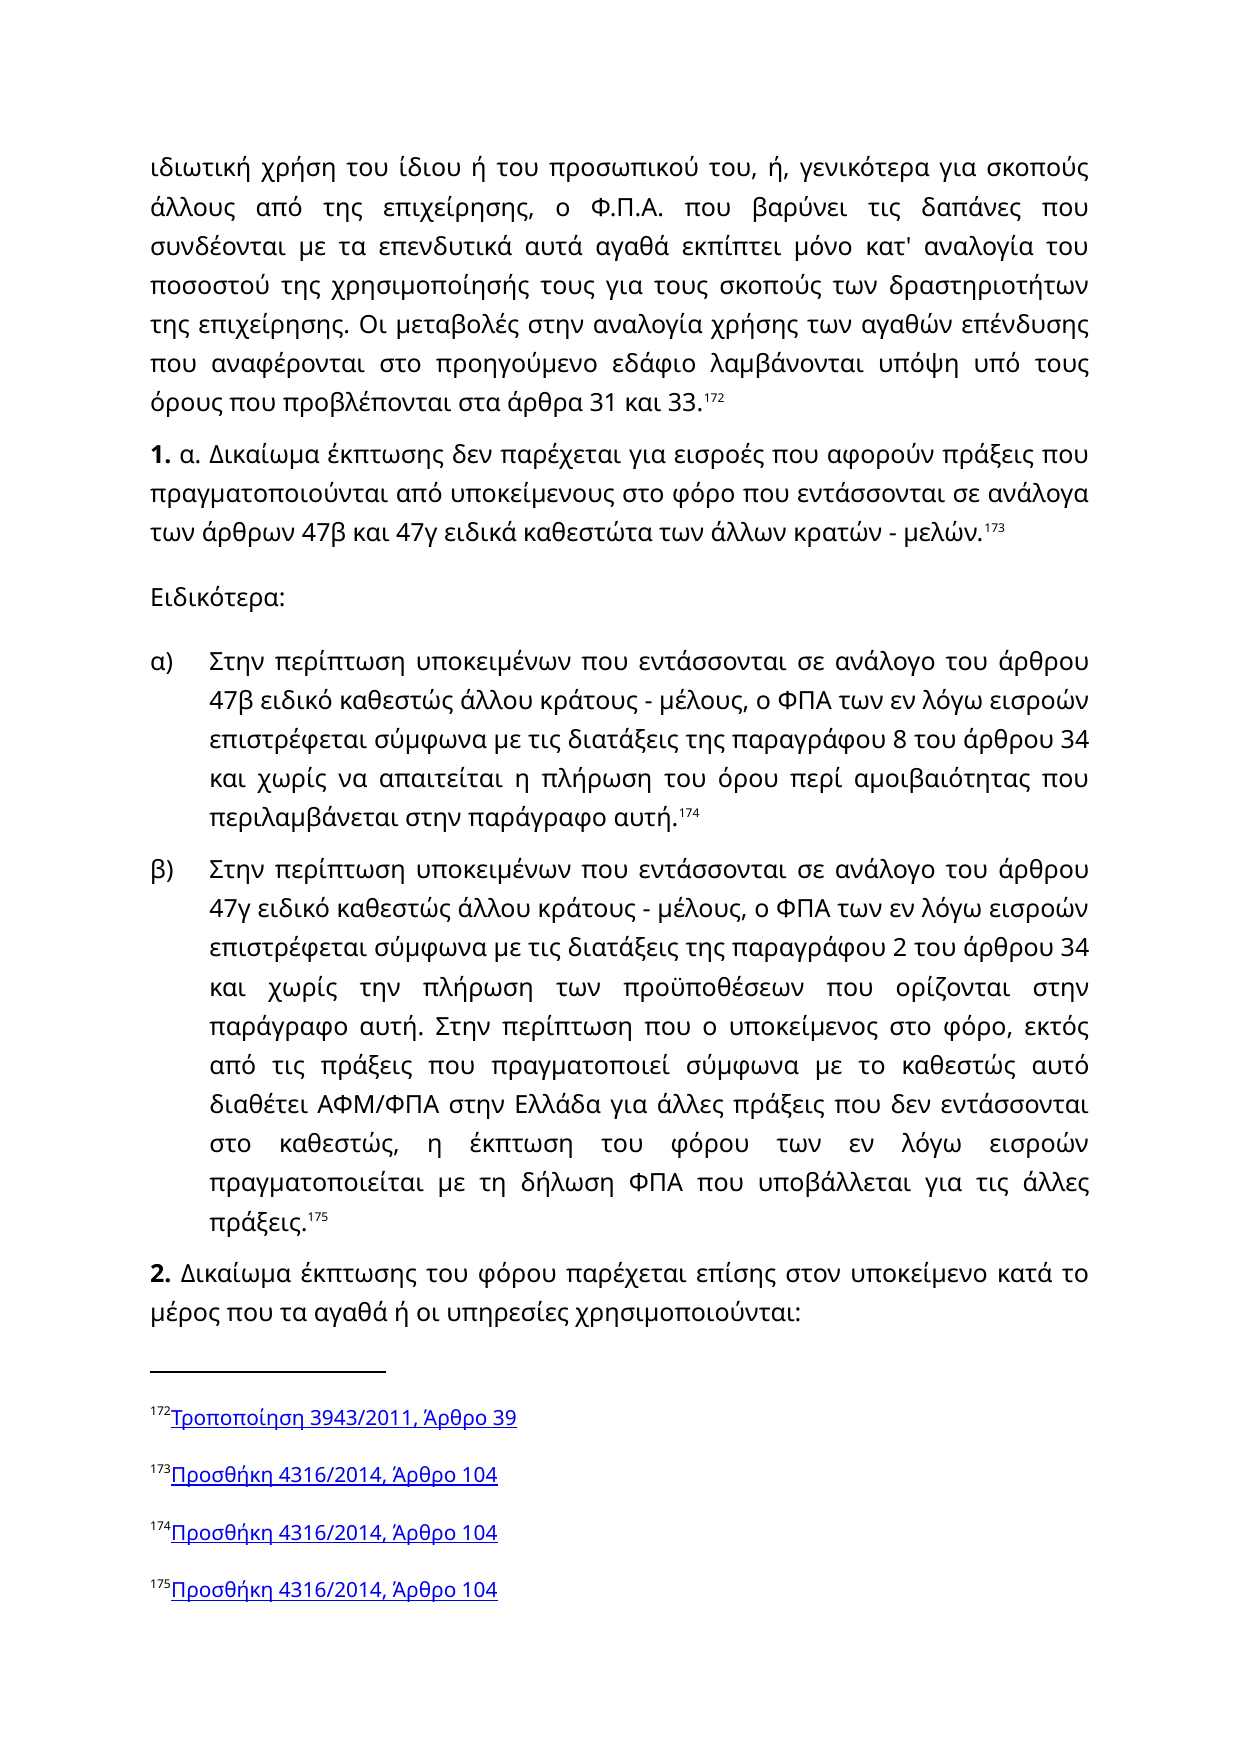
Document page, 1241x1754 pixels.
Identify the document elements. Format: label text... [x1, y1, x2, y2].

text 2. Δικαίωμα έκπτωσης του φόρου παρέχεται επίσης στον υποκείμενο κατά το μέρος που τα αγαθά ή οι υπηρεσίες χρησιμοποιούνται: [150, 1256, 1090, 1329]
text Προσθήκη 4316/2014, Άρθρο 104 [150, 1576, 1090, 1604]
text Τροποποίηση 3943/2011, Άρθρο 39 [150, 1403, 1090, 1431]
text ιδιωτική χρήση του ίδιου ή του προσωπικού του, ή, γενικότερα για σκοπούς άλλους από της επιχείρησης, ο Φ.Π.Α. που βαρύνει τις δαπάνες που συνδέονται με τα επενδυτικά αυτά αγαθά εκπίπτει μόνο κατ' αναλογία του ποσοστού της χρησιμοποίησής τους για τους σκοπούς των δραστηριοτήτων της επιχείρησης. Οι μεταβολές στην αναλογία χρήσης των αγαθών επένδυσης που αναφέρονται στο προηγούμενο εδάφιο λαμβάνονται υπόψη υπό τους όρους που προβλέπονται στα άρθρα 31 και 33. [150, 150, 1090, 419]
text Προσθήκη 4316/2014, Άρθρο 104 [150, 1460, 1090, 1489]
text 1. α. Δικαίωμα έκπτωσης δεν παρέχεται για εισροές που αφορούν πράξεις που πραγματοποιούνται από υποκείμενους στο φόρο που εντάσσονται σε ανάλογα των άρθρων 47β και 47γ ειδικά καθεστώτα των άλλων κρατών - μελών. [150, 437, 1090, 549]
text Ειδικότερα: [150, 579, 1090, 613]
text Προσθήκη 4316/2014, Άρθρο 104 [150, 1518, 1090, 1546]
list β) Στην περίπτωση υποκειμένων που εντάσσονται σε ανάλογο του άρθρου 47γ ειδικό καθεστώς άλλου κράτους - μέλους, ο ΦΠΑ των εν λόγω εισροών επιστρέφεται σύμφωνα με τις διατάξεις της παραγράφου 2 του άρθρου 34 και χωρίς την πλήρωση των προϋποθέσεων που ορίζονται στην παράγραφο αυτή. Στην περίπτωση που ο υποκείμενος στο φόρο, εκτός από τις πράξεις που πραγματοποιεί σύμφωνα με το καθεστώς αυτό διαθέτει ΑΦΜ/ΦΠΑ στην Ελλάδα για άλλες πράξεις που δεν εντάσσονται στο καθεστώς, η έκπτωση του φόρου των εν λόγω εισροών πραγματοποιείται με τη δήλωση ΦΠΑ που υποβάλλεται για τις άλλες πράξεις. [150, 852, 1090, 1238]
list α) Στην περίπτωση υποκειμένων που εντάσσονται σε ανάλογο του άρθρου 47β ειδικό καθεστώς άλλου κράτους - μέλους, ο ΦΠΑ των εν λόγω εισροών επιστρέφεται σύμφωνα με τις διατάξεις της παραγράφου 8 του άρθρου 34 και χωρίς να απαιτείται η πλήρωση του όρου περί αμοιβαιότητας που περιλαμβάνεται στην παράγραφο αυτή. [150, 643, 1090, 834]
